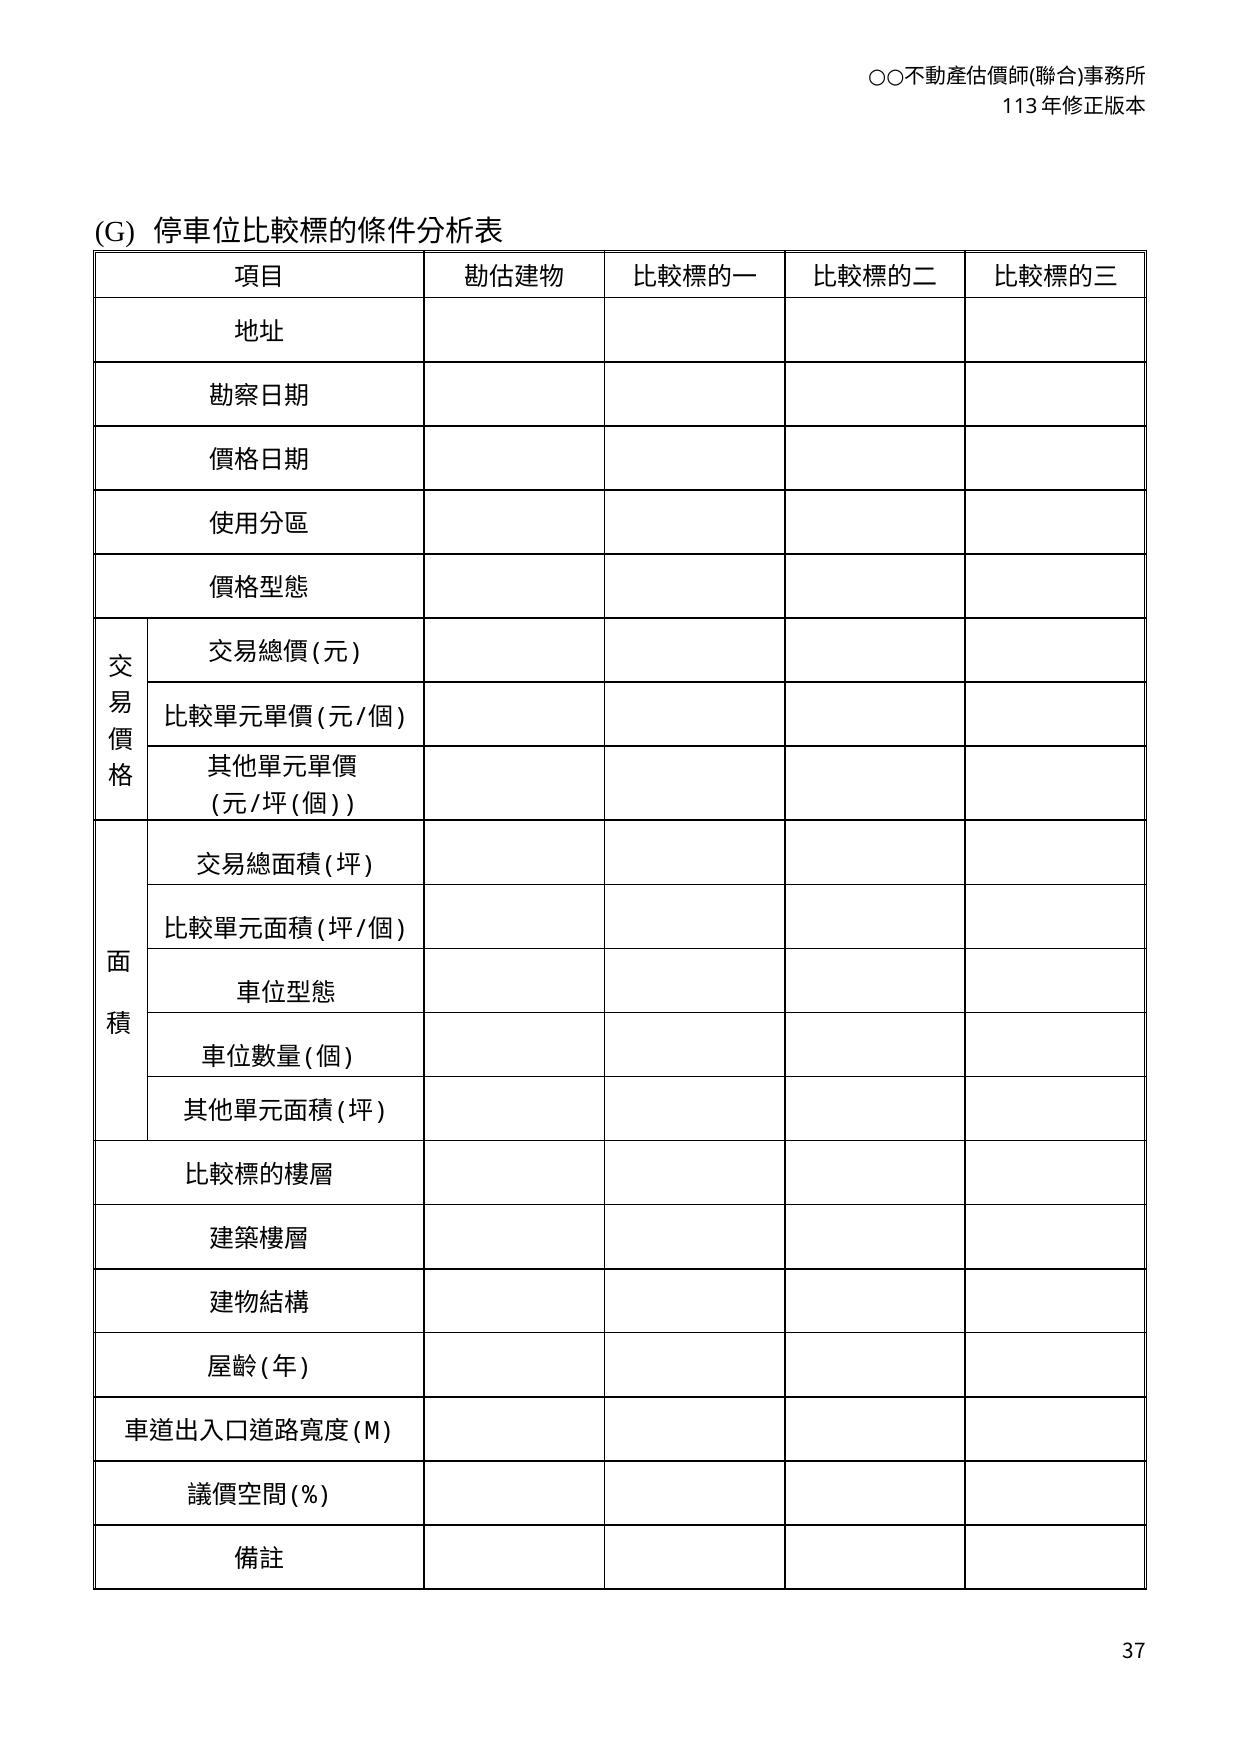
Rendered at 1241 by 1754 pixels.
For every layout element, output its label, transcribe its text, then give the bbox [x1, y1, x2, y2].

table_cell [425, 619, 604, 681]
table_cell [605, 491, 784, 553]
table_cell [605, 949, 784, 1012]
table_cell [786, 1205, 964, 1268]
table_cell 其他單元面積(坪) [148, 1077, 423, 1140]
table_cell [786, 1077, 964, 1140]
table_cell [966, 885, 1144, 947]
table_cell [966, 683, 1144, 745]
table_cell 勘察日期 [96, 363, 423, 425]
table_cell [966, 1462, 1144, 1524]
table_cell [425, 1270, 604, 1332]
table_cell [605, 363, 784, 425]
table_cell [966, 1013, 1144, 1076]
table_cell 地址 [96, 298, 423, 361]
table_cell [605, 1205, 784, 1268]
table_cell [786, 885, 964, 947]
table_cell [605, 298, 784, 361]
table_cell [605, 619, 784, 681]
table_cell [966, 1398, 1144, 1460]
table_cell 車位型態 [148, 949, 423, 1012]
table_cell 建物結構 [96, 1270, 423, 1332]
table_cell [786, 1526, 964, 1588]
table_cell [786, 298, 964, 361]
table_cell [605, 683, 784, 745]
table_cell [605, 1398, 784, 1460]
table_cell [605, 555, 784, 617]
table_cell [425, 1398, 604, 1460]
table_cell 使用分區 [96, 491, 423, 553]
table_cell [966, 949, 1144, 1012]
table_cell [425, 555, 604, 617]
table_cell 比較標的樓層 [96, 1141, 423, 1204]
table_cell 車位數量(個) [148, 1013, 423, 1076]
table_cell [786, 1398, 964, 1460]
table_cell [966, 491, 1144, 553]
table_cell [786, 1013, 964, 1076]
table_header 比較標的一 [605, 253, 784, 297]
table_cell [966, 1333, 1144, 1396]
table_cell [966, 1205, 1144, 1268]
table_cell [425, 1526, 604, 1588]
table_cell [966, 555, 1144, 617]
table_cell 議價空間(%) [96, 1462, 423, 1524]
table_cell [425, 427, 604, 489]
table_cell [425, 683, 604, 745]
table_cell [786, 1462, 964, 1524]
table_cell [966, 747, 1144, 819]
table_cell [425, 363, 604, 425]
table_cell [605, 1333, 784, 1396]
table_cell 屋齡(年) [96, 1333, 423, 1396]
table_cell [425, 1205, 604, 1268]
table_header 比較標的三 [966, 253, 1144, 297]
table_cell [425, 949, 604, 1012]
table_cell 車道出入口道路寬度(M) [96, 1398, 423, 1460]
table_cell [786, 363, 964, 425]
table_cell [786, 821, 964, 883]
table_cell [425, 821, 604, 883]
table_cell [966, 1141, 1144, 1204]
table_cell [605, 1013, 784, 1076]
table_cell 交易總價(元) [148, 619, 423, 681]
table_cell [966, 1526, 1144, 1588]
table_cell [786, 949, 964, 1012]
table_cell 交易價格 [96, 619, 147, 819]
table_cell [966, 619, 1144, 681]
table_cell [425, 491, 604, 553]
table_cell [425, 1013, 604, 1076]
table_cell 備註 [96, 1526, 423, 1588]
table_cell [605, 427, 784, 489]
table_cell [966, 427, 1144, 489]
table_cell [786, 427, 964, 489]
table_cell [786, 555, 964, 617]
table_cell [605, 1270, 784, 1332]
table_cell 比較單元單價(元/個) [148, 683, 423, 745]
table_cell [425, 747, 604, 819]
table_header 勘估建物 [425, 253, 604, 297]
table_cell [786, 747, 964, 819]
table_cell 其他單元單價 (元/坪(個)) [148, 747, 423, 819]
table_cell [786, 1333, 964, 1396]
table_cell [605, 1462, 784, 1524]
table_cell [605, 821, 784, 883]
table_cell 建築樓層 [96, 1205, 423, 1268]
table_cell [605, 1141, 784, 1204]
table_cell [425, 885, 604, 947]
table_cell [425, 1077, 604, 1140]
table_cell [966, 1270, 1144, 1332]
table_cell [605, 1526, 784, 1588]
table_cell [425, 1333, 604, 1396]
table_cell 面積 [96, 821, 147, 1140]
table_cell [425, 1462, 604, 1524]
table_cell [425, 1141, 604, 1204]
table_header 比較標的二 [786, 253, 964, 297]
table_cell 價格日期 [96, 427, 423, 489]
table_cell [966, 298, 1144, 361]
table_header 項目 [96, 253, 423, 297]
table_cell [786, 619, 964, 681]
list 停車位比較標的條件分析表 [94, 187, 1146, 249]
table_cell 交易總面積(坪) [148, 821, 423, 883]
table_cell [966, 821, 1144, 883]
table_cell [605, 747, 784, 819]
table_cell [966, 1077, 1144, 1140]
table_cell [786, 1270, 964, 1332]
table_cell 價格型態 [96, 555, 423, 617]
table_cell [786, 1141, 964, 1204]
table_cell [425, 298, 604, 361]
table_cell [786, 683, 964, 745]
table_cell 比較單元面積(坪/個) [148, 885, 423, 947]
table_cell [966, 363, 1144, 425]
table_cell [605, 885, 784, 947]
table_cell [786, 491, 964, 553]
table_cell [605, 1077, 784, 1140]
